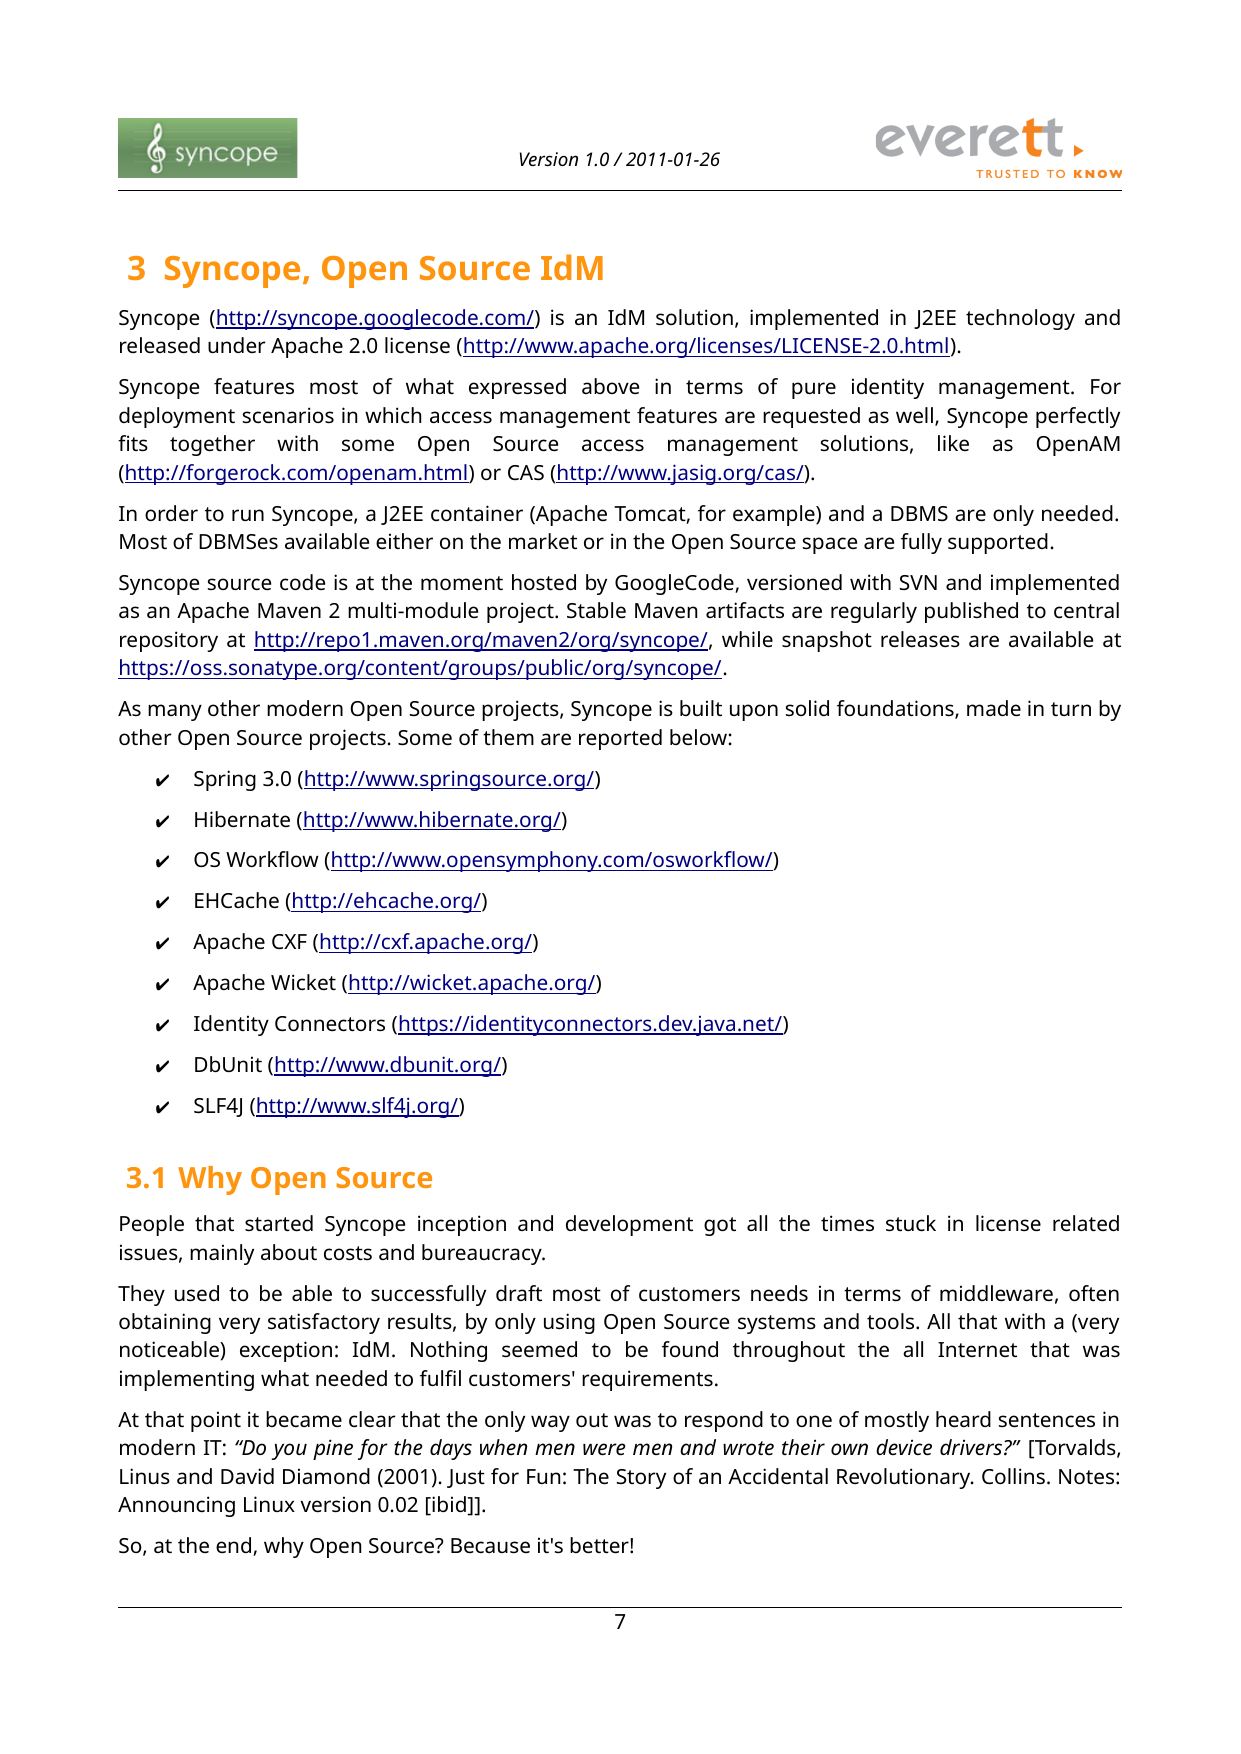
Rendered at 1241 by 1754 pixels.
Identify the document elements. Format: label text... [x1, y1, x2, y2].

subtitle Why Open Source [118, 1157, 1122, 1197]
list Hibernate (http://www.hibernate.org/) [156, 805, 1122, 833]
text People that started Syncope inception and development got all the times stuck in license related issues, mainly about costs and bureaucracy. [118, 1209, 1122, 1266]
text As many other modern Open Source projects, Syncope is built upon solid foundations, made in turn by other Open Source projects. Some of them are reported below: [118, 694, 1122, 751]
list OS Workflow (http://www.opensymphony.com/osworkflow/) [156, 846, 1122, 874]
subtitle Syncope, Open Source IdM [118, 245, 1122, 291]
list Apache CXF (http://cxf.apache.org/) [156, 927, 1122, 956]
list Apache Wicket (http://wicket.apache.org/) [156, 968, 1122, 997]
picture [118, 118, 298, 178]
list Identity Connectors (https://identityconnectors.dev.java.net/) [156, 1009, 1122, 1038]
list DbUnit (http://www.dbunit.org/) [156, 1050, 1122, 1079]
text So, at the end, why Open Source? Because it's better! [118, 1531, 1122, 1560]
list EHCache (http://ehcache.org/) [156, 887, 1122, 915]
picture [875, 118, 1123, 178]
list SLF4J (http://www.slf4j.org/) [156, 1091, 1122, 1120]
text Syncope features most of what expressed above in terms of pure identity management. For deployment scenarios in which access management features are requested as well, Syncope perfectly fits together with some Open Source access management solutions, like as OpenAM (http://forgerock.com/openam.html) or CAS (http://www.jasig.org/cas/). [118, 372, 1122, 486]
list Spring 3.0 (http://www.springsource.org/) [156, 764, 1122, 792]
text At that point it became clear that the only way out was to respond to one of mostly heard sentences in modern IT: “Do you pine for the days when men were men and wrote their own device drivers?” [Torvalds, Linus and David Diamond (2001). Just for Fun: The Story of an Accidental Revolutionary. Collins. Notes: Announcing Linux version 0.02 [ibid]]. [118, 1405, 1122, 1519]
text Syncope source code is at the moment hosted by GoogleCode, versioned with SVN and implemented as an Apache Maven 2 multi-module project. Stable Maven artifacts are regularly published to central repository at http://repo1.maven.org/maven2/org/syncope/, while snapshot releases are available at https://oss.sonatype.org/content/groups/public/org/syncope/. [118, 568, 1122, 682]
text They used to be able to successfully draft most of customers needs in terms of middleware, often obtaining very satisfactory results, by only using Open Source systems and tools. All that with a (very noticeable) exception: IdM. Nothing seemed to be found throughout the all Internet that was implementing what needed to fulfil customers' requirements. [118, 1279, 1122, 1392]
text In order to run Syncope, a J2EE container (Apache Tomcat, for example) and a DBMS are only needed. Most of DBMSes available either on the market or in the Open Source space are fully supported. [118, 499, 1122, 556]
text Syncope (http://syncope.googlecode.com/) is an IdM solution, implemented in J2EE technology and released under Apache 2.0 license (http://www.apache.org/licenses/LICENSE-2.0.html). [118, 303, 1122, 360]
